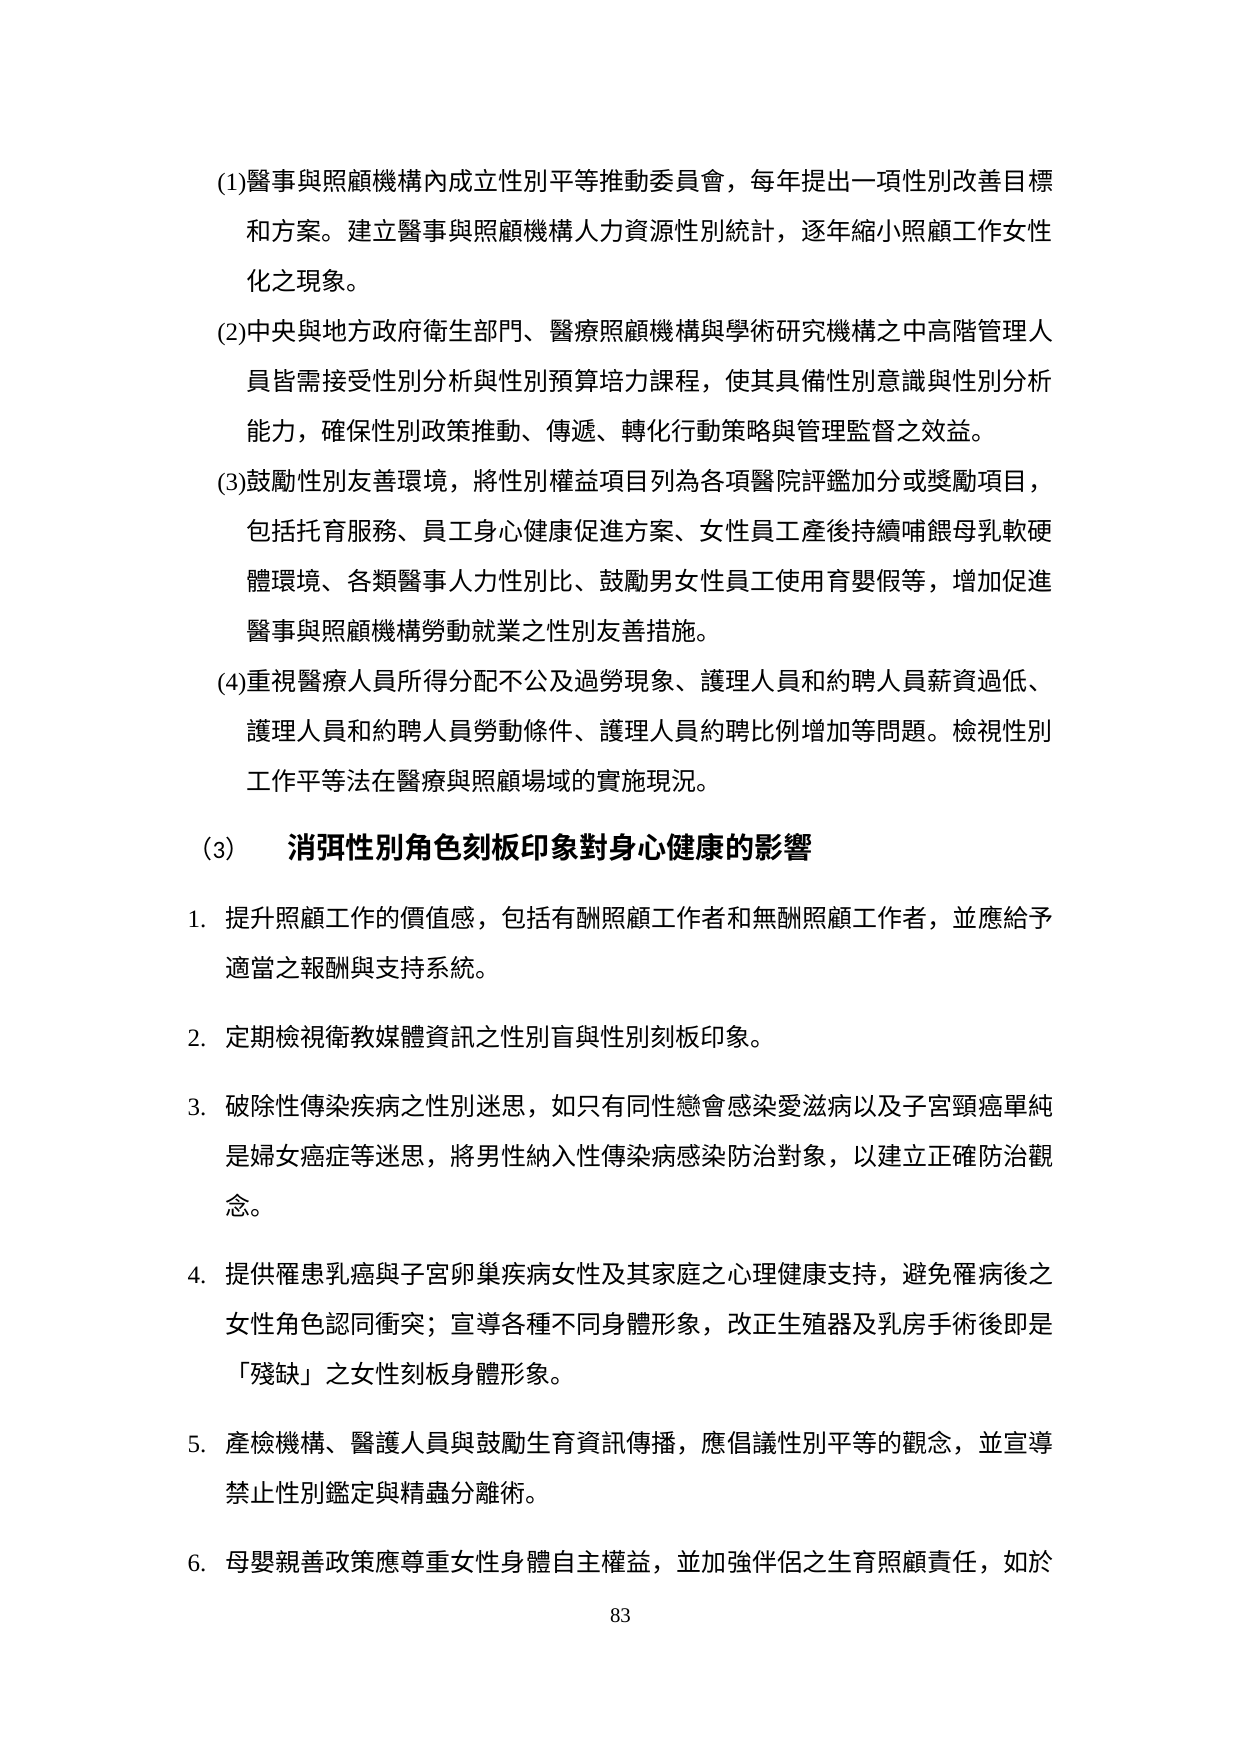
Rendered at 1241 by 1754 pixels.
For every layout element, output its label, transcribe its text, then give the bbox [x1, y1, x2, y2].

text (1)醫事與照顧機構內成立性別平等推動委員會，每年提出一項性別改善目標和方案。建立醫事與照顧機構人力資源性別統計，逐年縮小照顧工作女性化之現象。 [217, 150, 1053, 300]
list 提升照顧工作的價值感，包括有酬照顧工作者和無酬照顧工作者，並應給予適當之報酬與支持系統。 [187, 887, 1053, 987]
text (3)鼓勵性別友善環境，將性別權益項目列為各項醫院評鑑加分或獎勵項目，包括托育服務、員工身心健康促進方案、女性員工產後持續哺餵母乳軟硬體環境、各類醫事人力性別比、鼓勵男女性員工使用育嬰假等，增加促進醫事與照顧機構勞動就業之性別友善措施。 [217, 450, 1053, 650]
list 提供罹患乳癌與子宮卵巢疾病女性及其家庭之心理健康支持，避免罹病後之女性角色認同衝突；宣導各種不同身體形象，改正生殖器及乳房手術後即是「殘缺」之女性刻板身體形象。 [187, 1244, 1053, 1394]
list 破除性傳染疾病之性別迷思，如只有同性戀會感染愛滋病以及子宮頸癌單純是婦女癌症等迷思，將男性納入性傳染病感染防治對象，以建立正確防治觀念。 [187, 1075, 1053, 1225]
text (2)中央與地方政府衛生部門、醫療照顧機構與學術研究機構之中高階管理人員皆需接受性別分析與性別預算培力課程，使其具備性別意識與性別分析能力，確保性別政策推動、傳遞、轉化行動策略與管理監督之效益。 [217, 300, 1053, 450]
list 母嬰親善政策應尊重女性身體自主權益，並加強伴侶之生育照顧責任，如於 [187, 1531, 1053, 1581]
list 消弭性別角色刻板印象對身心健康的影響 [187, 819, 1053, 869]
list 產檢機構、醫護人員與鼓勵生育資訊傳播，應倡議性別平等的觀念，並宣導禁止性別鑑定與精蟲分離術。 [187, 1412, 1053, 1512]
text (4)重視醫療人員所得分配不公及過勞現象、護理人員和約聘人員薪資過低、護理人員和約聘人員勞動條件、護理人員約聘比例增加等問題。檢視性別工作平等法在醫療與照顧場域的實施現況。 [217, 650, 1053, 800]
list 定期檢視衛教媒體資訊之性別盲與性別刻板印象。 [187, 1006, 1053, 1056]
